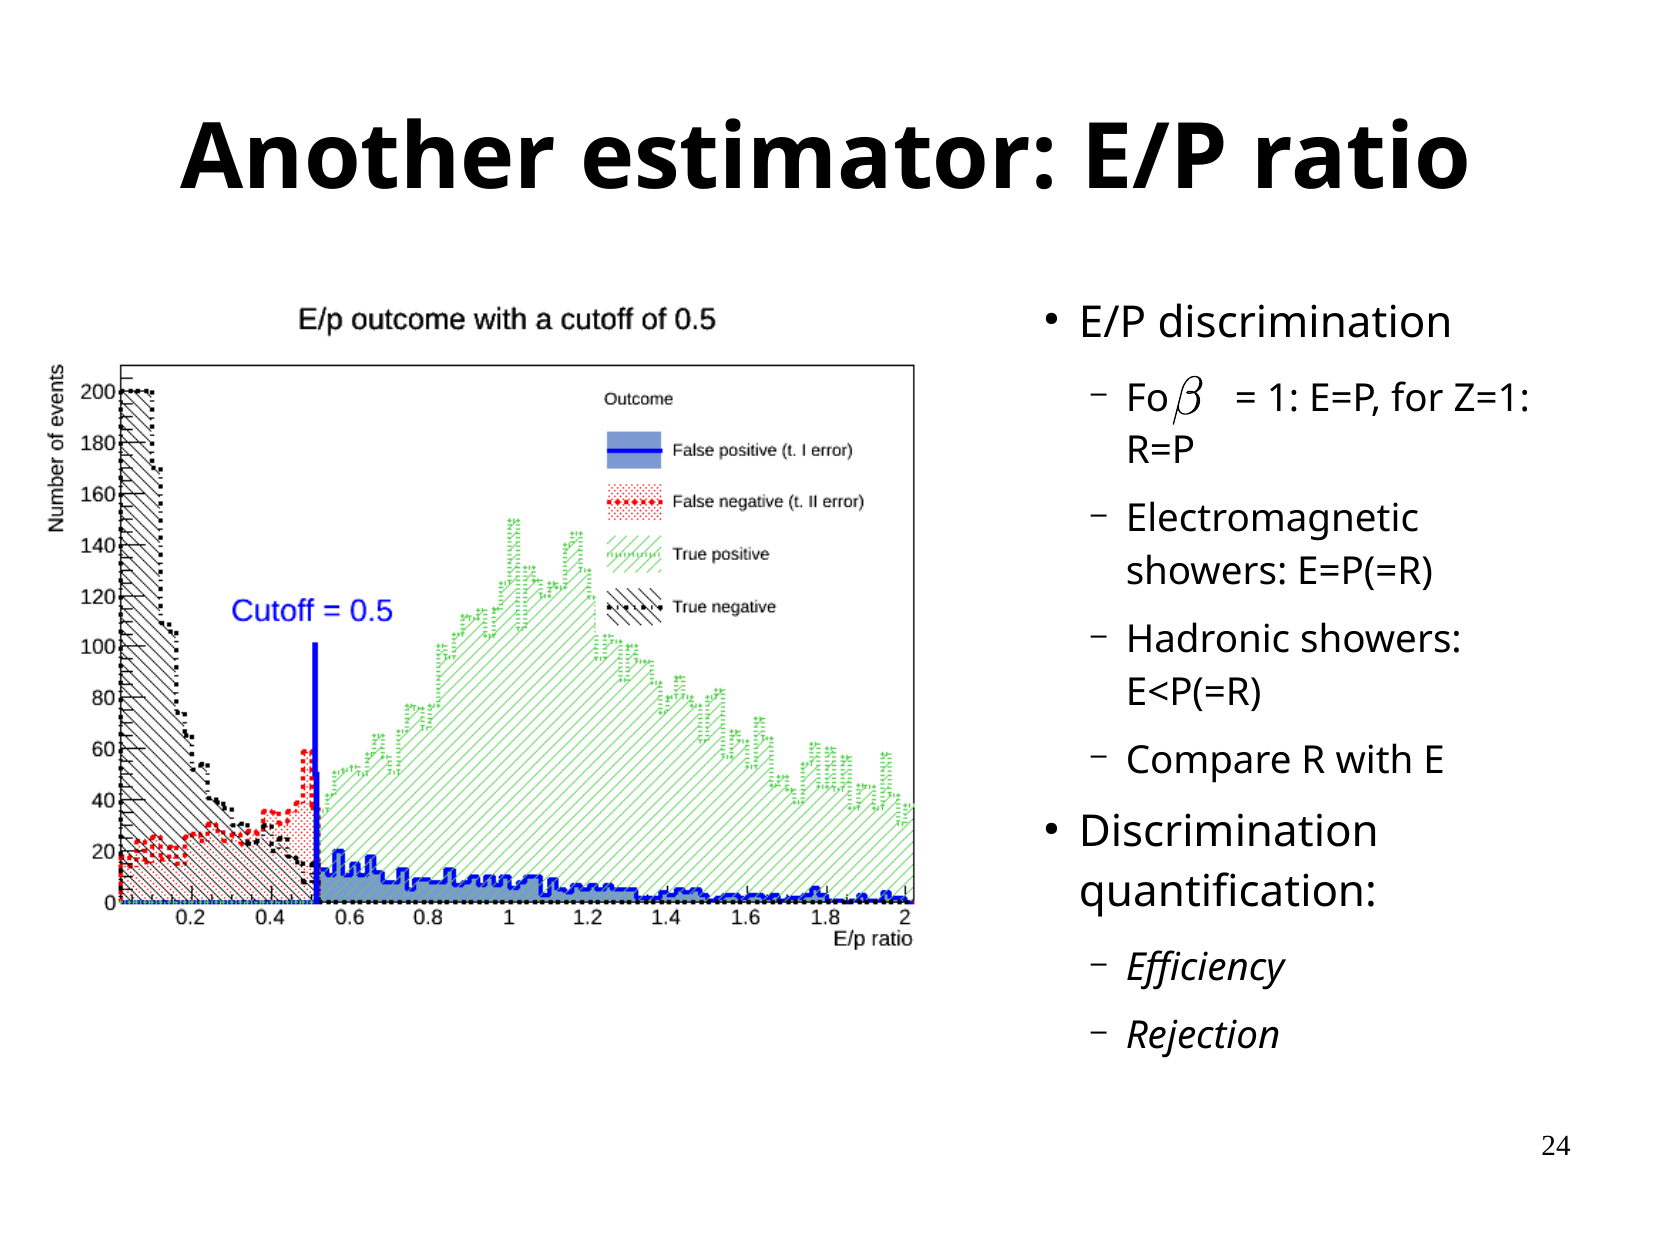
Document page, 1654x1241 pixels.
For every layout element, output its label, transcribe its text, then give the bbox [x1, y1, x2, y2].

title Another estimator: E/P ratio [82, 49, 1571, 257]
picture [22, 298, 1013, 970]
list E/P discrimination For = 1: E=P, for Z=1: R=P Electromagnetic showers: E=P(=R) Hadronic showers: E<P(=R) Compare R with E Discrimination quantification: Efficiency Rejection [1032, 290, 1586, 1068]
text_box [1171, 375, 1205, 425]
